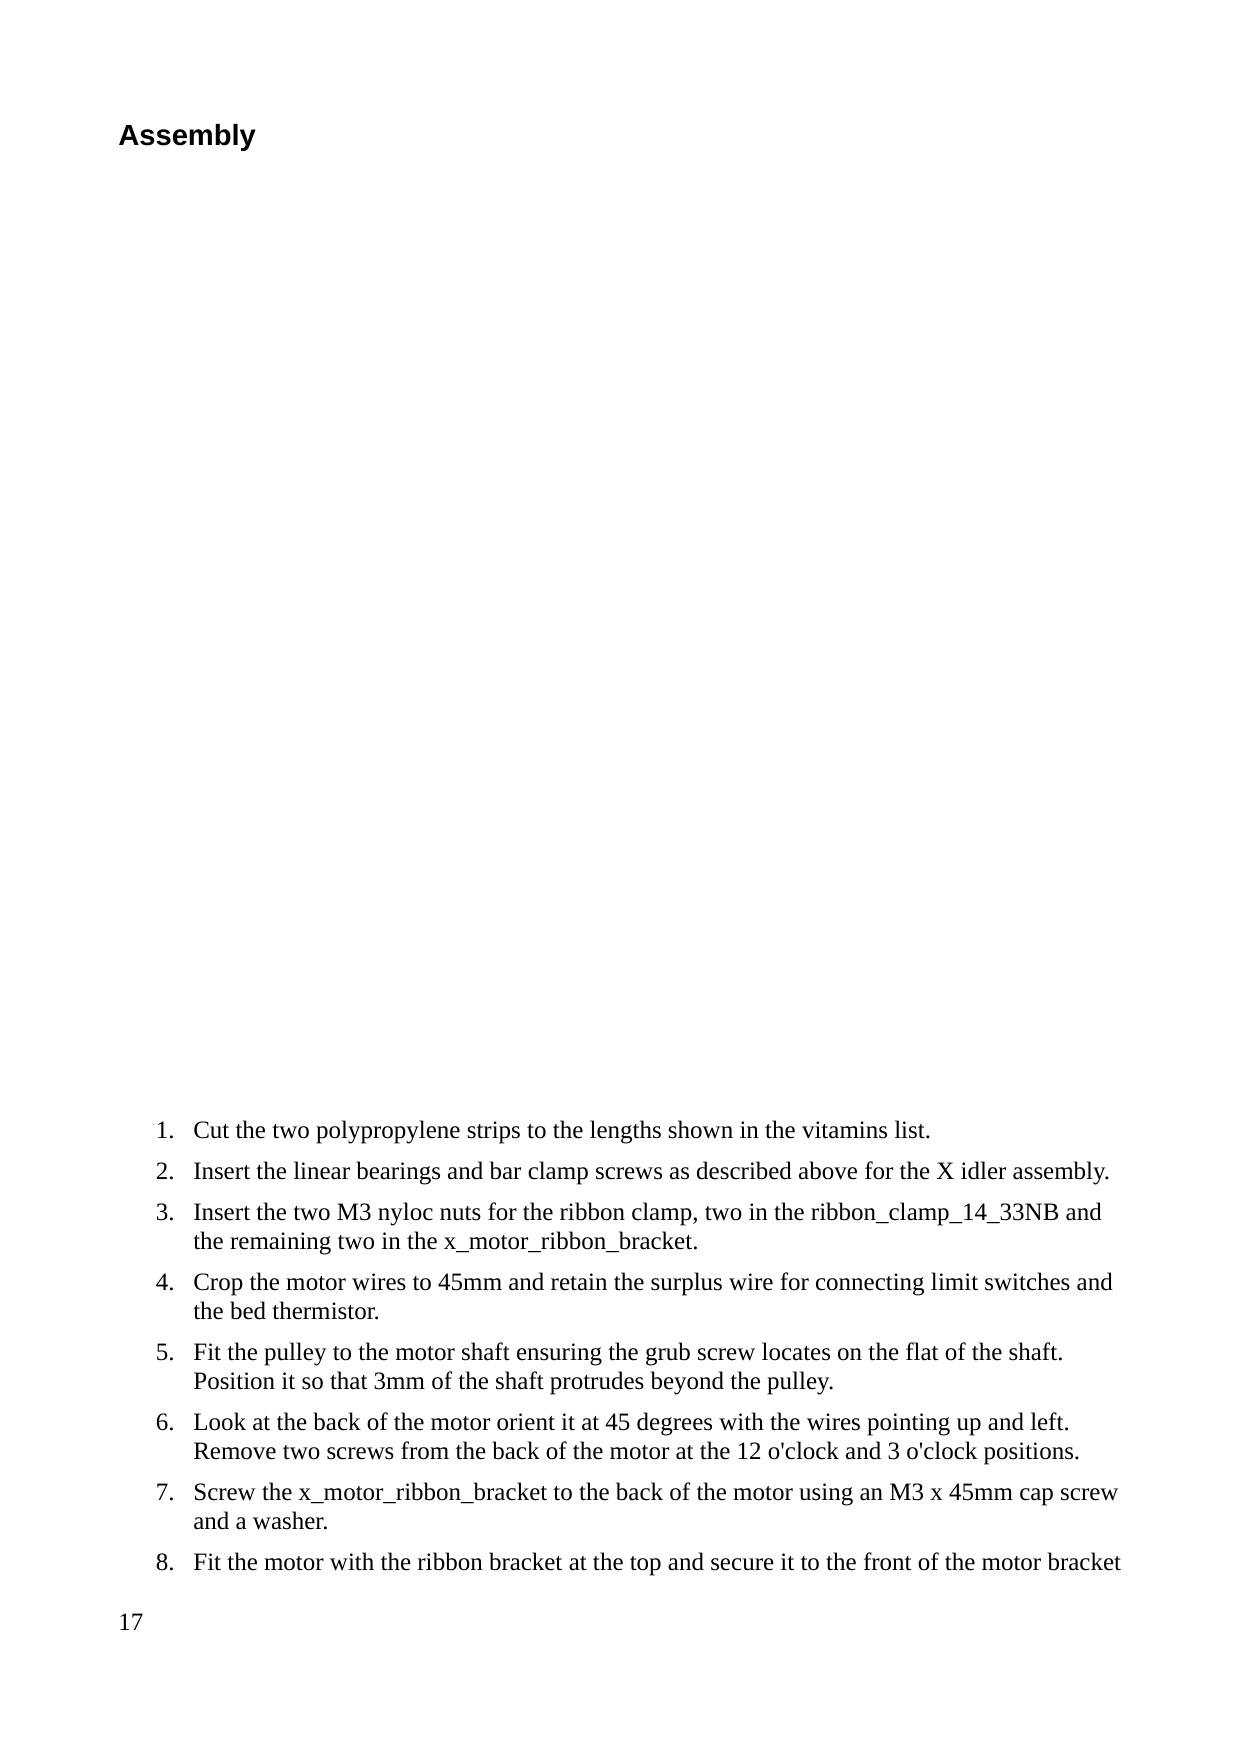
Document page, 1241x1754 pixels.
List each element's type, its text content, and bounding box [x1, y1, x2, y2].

list Insert the linear bearings and bar clamp screws as described above for the X idler assembly. [156, 1156, 1122, 1185]
list Fit the motor with the ribbon bracket at the top and secure it to the front of the motor bracket [156, 1547, 1122, 1576]
list Insert the two M3 nyloc nuts for the ribbon clamp, two in the ribbon_clamp_14_33NB and the remaining two in the x_motor_ribbon_bracket. [156, 1197, 1122, 1255]
list Fit the pulley to the motor shaft ensuring the grub screw locates on the flat of the shaft. Position it so that 3mm of the shaft protrudes beyond the pulley. [156, 1337, 1122, 1395]
list Screw the x_motor_ribbon_bracket to the back of the motor using an M3 x 45mm cap screw and a washer. [156, 1477, 1122, 1535]
list Look at the back of the motor orient it at 45 degrees with the wires pointing up and left. Remove two screws from the back of the motor at the 12 o'clock and 3 o'clock positions. [156, 1407, 1122, 1465]
list Crop the motor wires to 45mm and retain the surplus wire for connecting limit switches and the bed thermistor. [156, 1267, 1122, 1325]
list Cut the two polypropylene strips to the lengths shown in the vitamins list. [156, 1115, 1122, 1144]
subtitle Assembly [118, 118, 1122, 152]
